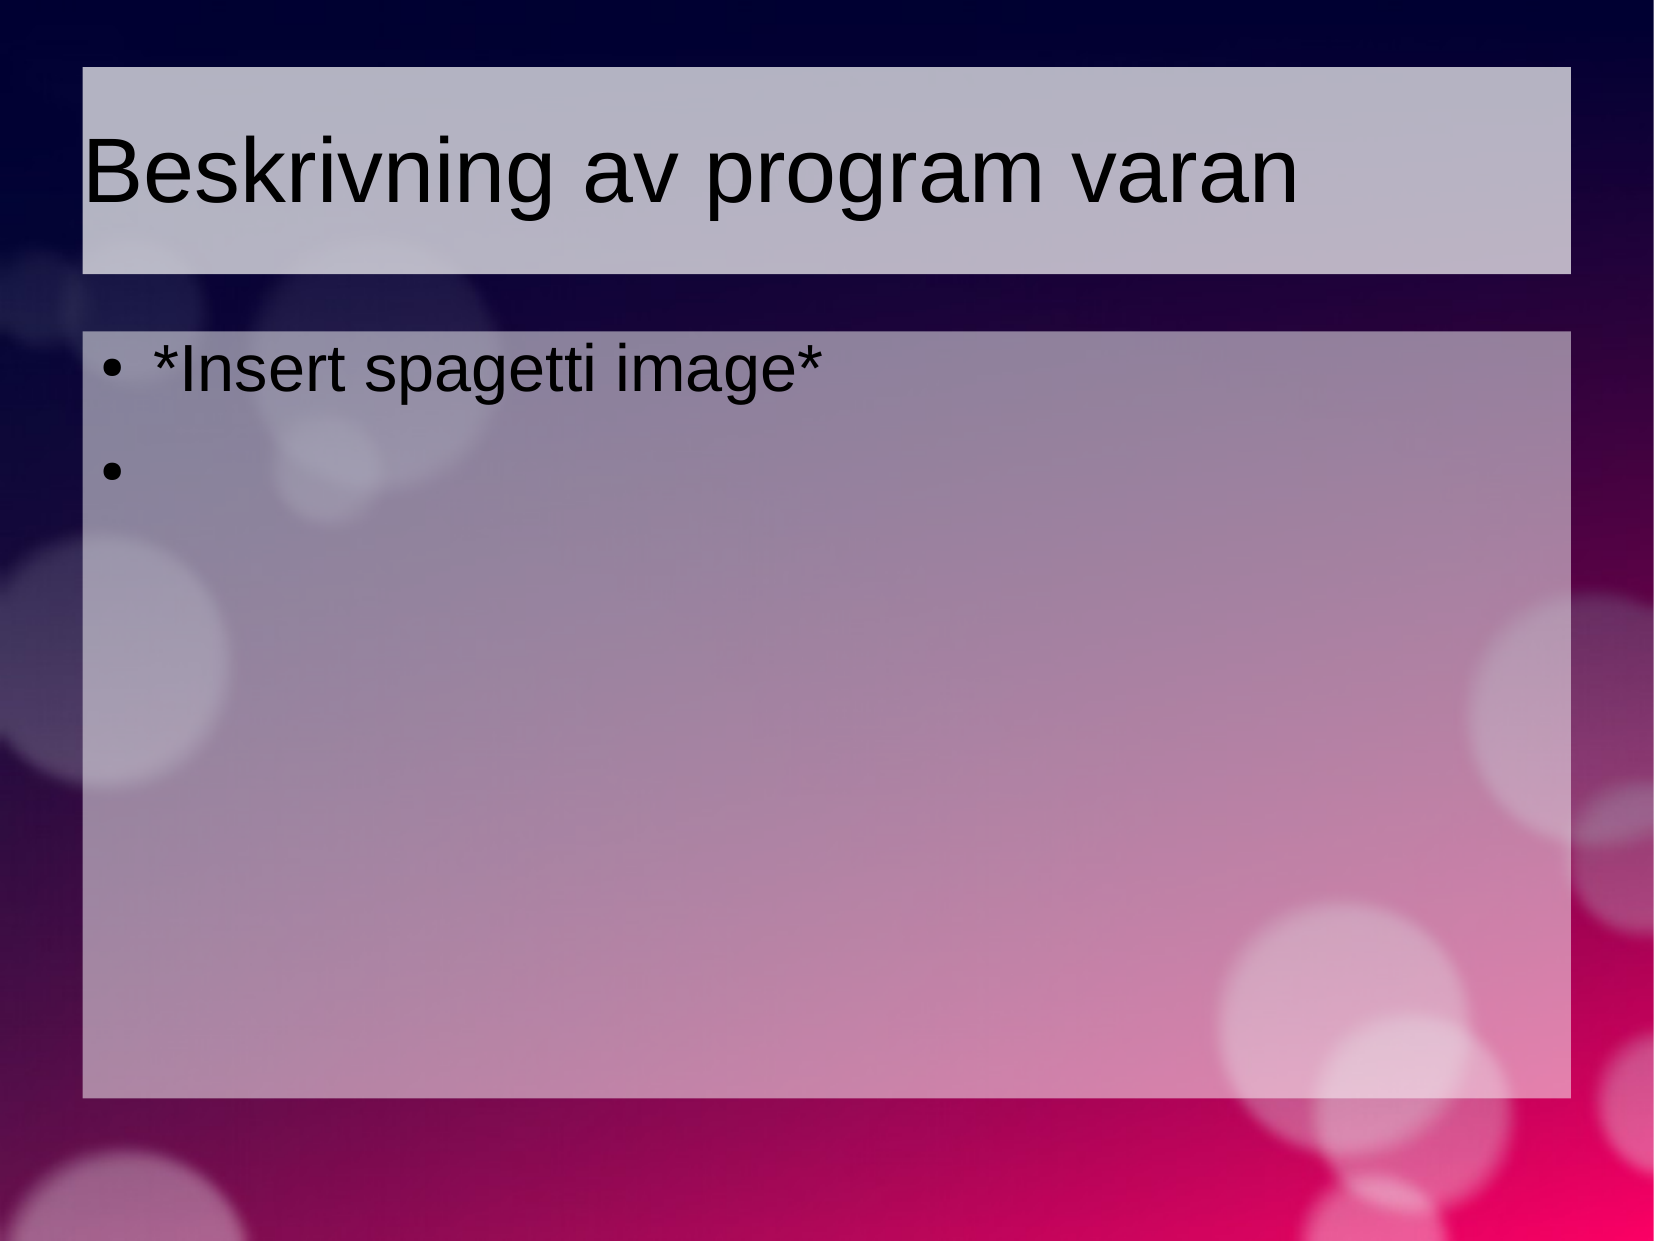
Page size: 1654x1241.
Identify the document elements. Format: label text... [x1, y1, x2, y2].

list *Insert spagetti image* [82, 331, 1571, 1099]
title Beskrivning av program varan [82, 67, 1571, 275]
picture [0, 0, 1654, 1241]
